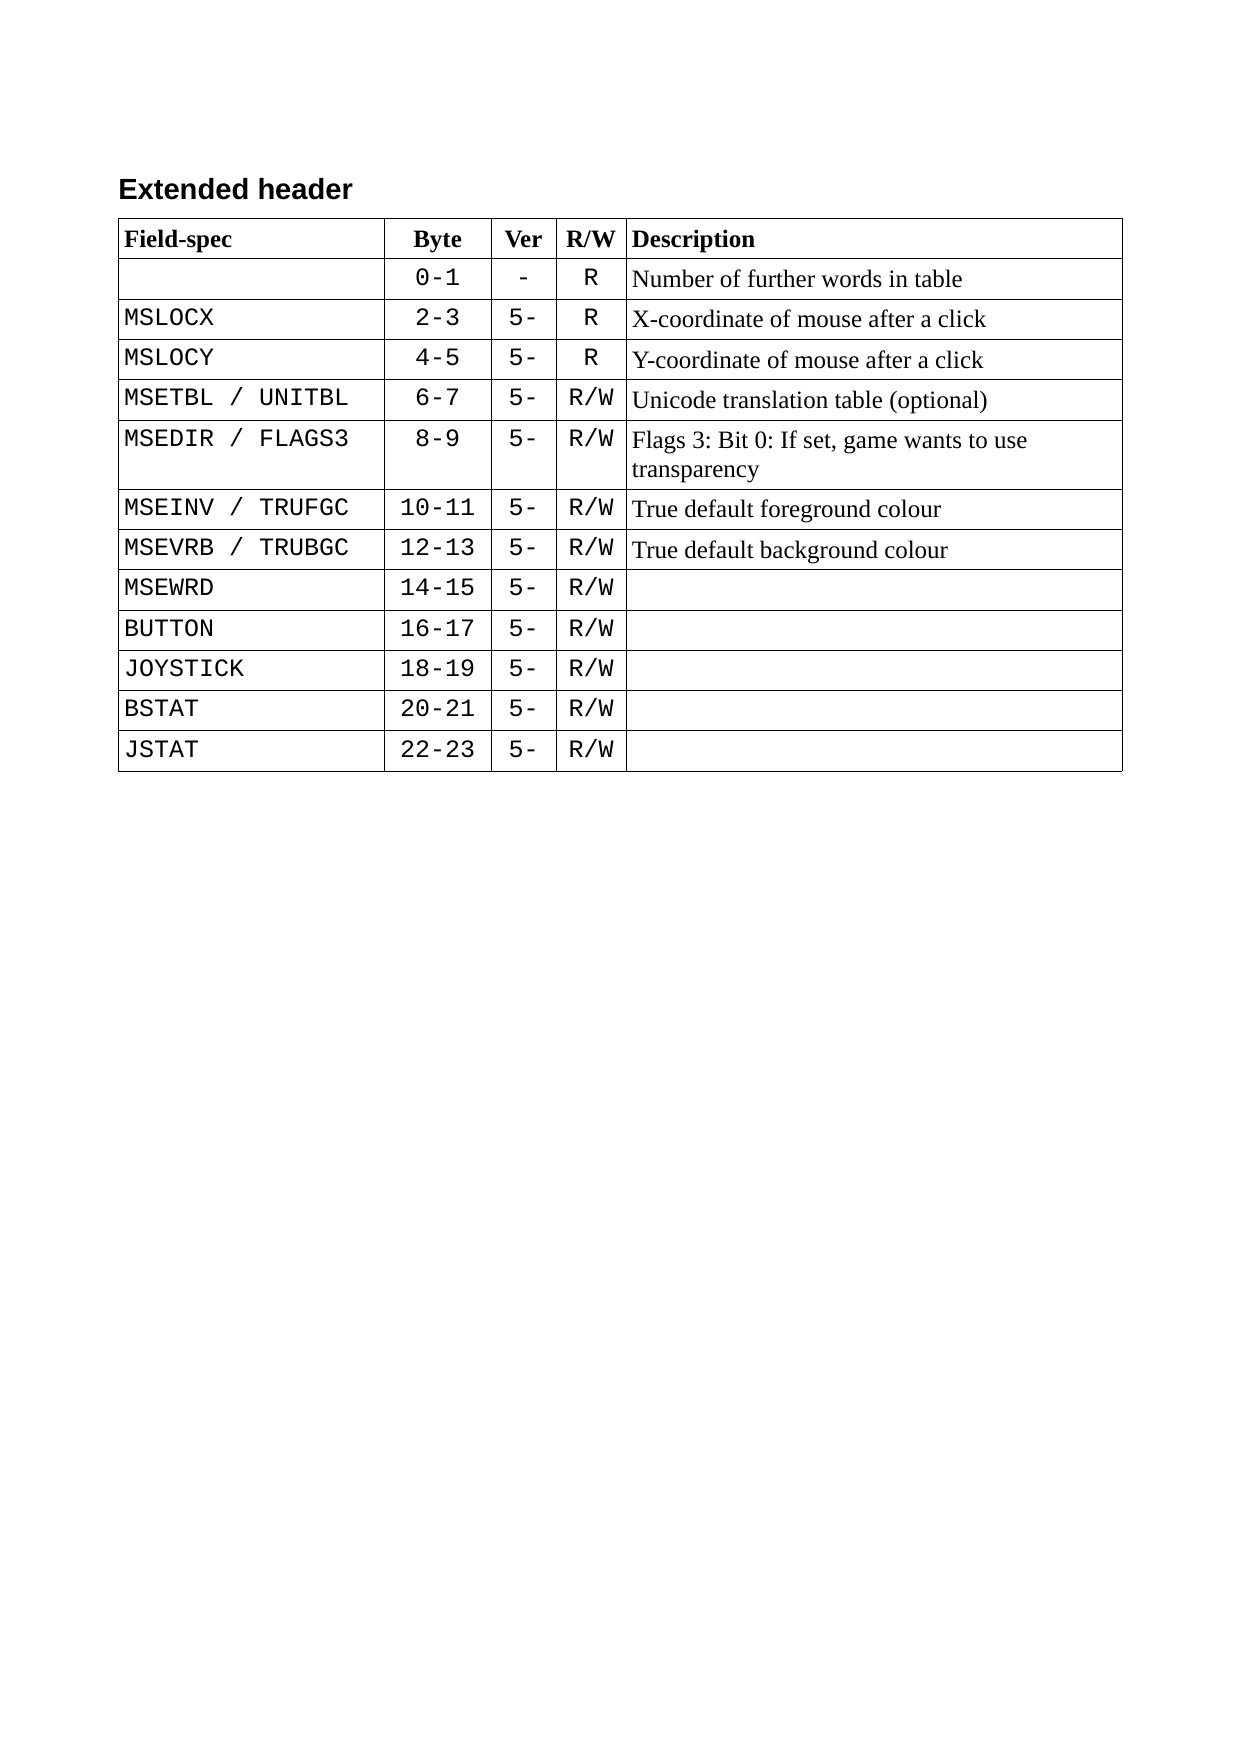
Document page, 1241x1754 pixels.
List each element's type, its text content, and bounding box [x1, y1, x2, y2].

table_cell 12-13 [385, 530, 491, 569]
table_cell 5- [492, 731, 556, 771]
table_cell 5- [492, 300, 556, 339]
table_cell MSLOCX [119, 300, 384, 339]
table_cell 16-17 [385, 611, 491, 650]
table_cell Unicode translation table (optional) [627, 380, 1122, 419]
table_cell R/W [557, 651, 626, 690]
table_cell 5- [492, 691, 556, 730]
table_cell R [557, 259, 626, 298]
table_cell R/W [557, 380, 626, 419]
table_header R/W [557, 219, 626, 258]
table_cell R/W [557, 421, 626, 488]
table_header Byte [385, 219, 491, 258]
table_cell 10-11 [385, 490, 491, 529]
table_cell 14-15 [385, 570, 491, 609]
table_cell 5- [492, 651, 556, 690]
table_cell 18-19 [385, 651, 491, 690]
table_cell R/W [557, 490, 626, 529]
table_cell [627, 731, 1122, 771]
table_cell JSTAT [119, 731, 384, 771]
table_cell True default background colour [627, 530, 1122, 569]
table_cell R/W [557, 570, 626, 609]
table_cell 5- [492, 611, 556, 650]
table_cell [119, 259, 384, 298]
table_cell MSEVRB / TRUBGC [119, 530, 384, 569]
table_cell R/W [557, 611, 626, 650]
table_cell JOYSTICK [119, 651, 384, 690]
table_cell BSTAT [119, 691, 384, 730]
table_cell 2-3 [385, 300, 491, 339]
table_cell [627, 611, 1122, 650]
table_cell 5- [492, 530, 556, 569]
table_cell 8-9 [385, 421, 491, 488]
table_cell 6-7 [385, 380, 491, 419]
table_cell True default foreground colour [627, 490, 1122, 529]
table_cell MSLOCY [119, 340, 384, 379]
table_cell [627, 651, 1122, 690]
table_cell MSEDIR / FLAGS3 [119, 421, 384, 488]
table_cell 5- [492, 570, 556, 609]
table_cell BUTTON [119, 611, 384, 650]
table_cell R/W [557, 530, 626, 569]
table_cell MSETBL / UNITBL [119, 380, 384, 419]
table_cell 5- [492, 421, 556, 488]
table_cell 5- [492, 340, 556, 379]
table_cell 5- [492, 380, 556, 419]
table_cell R/W [557, 691, 626, 730]
table_cell 0-1 [385, 259, 491, 298]
table_cell [627, 570, 1122, 609]
table_cell R [557, 340, 626, 379]
table_cell Number of further words in table [627, 259, 1122, 298]
table_cell Flags 3: Bit 0: If set, game wants to use transparency [627, 421, 1122, 488]
table_cell [627, 691, 1122, 730]
table_cell 20-21 [385, 691, 491, 730]
table_cell - [492, 259, 556, 298]
table_header Ver [492, 219, 556, 258]
table_cell R/W [557, 731, 626, 771]
table_cell R [557, 300, 626, 339]
table_cell MSEWRD [119, 570, 384, 609]
table_cell 22-23 [385, 731, 491, 771]
table_cell Y-coordinate of mouse after a click [627, 340, 1122, 379]
table_header Field-spec [119, 219, 384, 258]
table_cell X-coordinate of mouse after a click [627, 300, 1122, 339]
table_header Description [627, 219, 1122, 258]
subtitle Extended header [118, 172, 1122, 205]
table_cell 4-5 [385, 340, 491, 379]
table_cell MSEINV / TRUFGC [119, 490, 384, 529]
table_cell 5- [492, 490, 556, 529]
